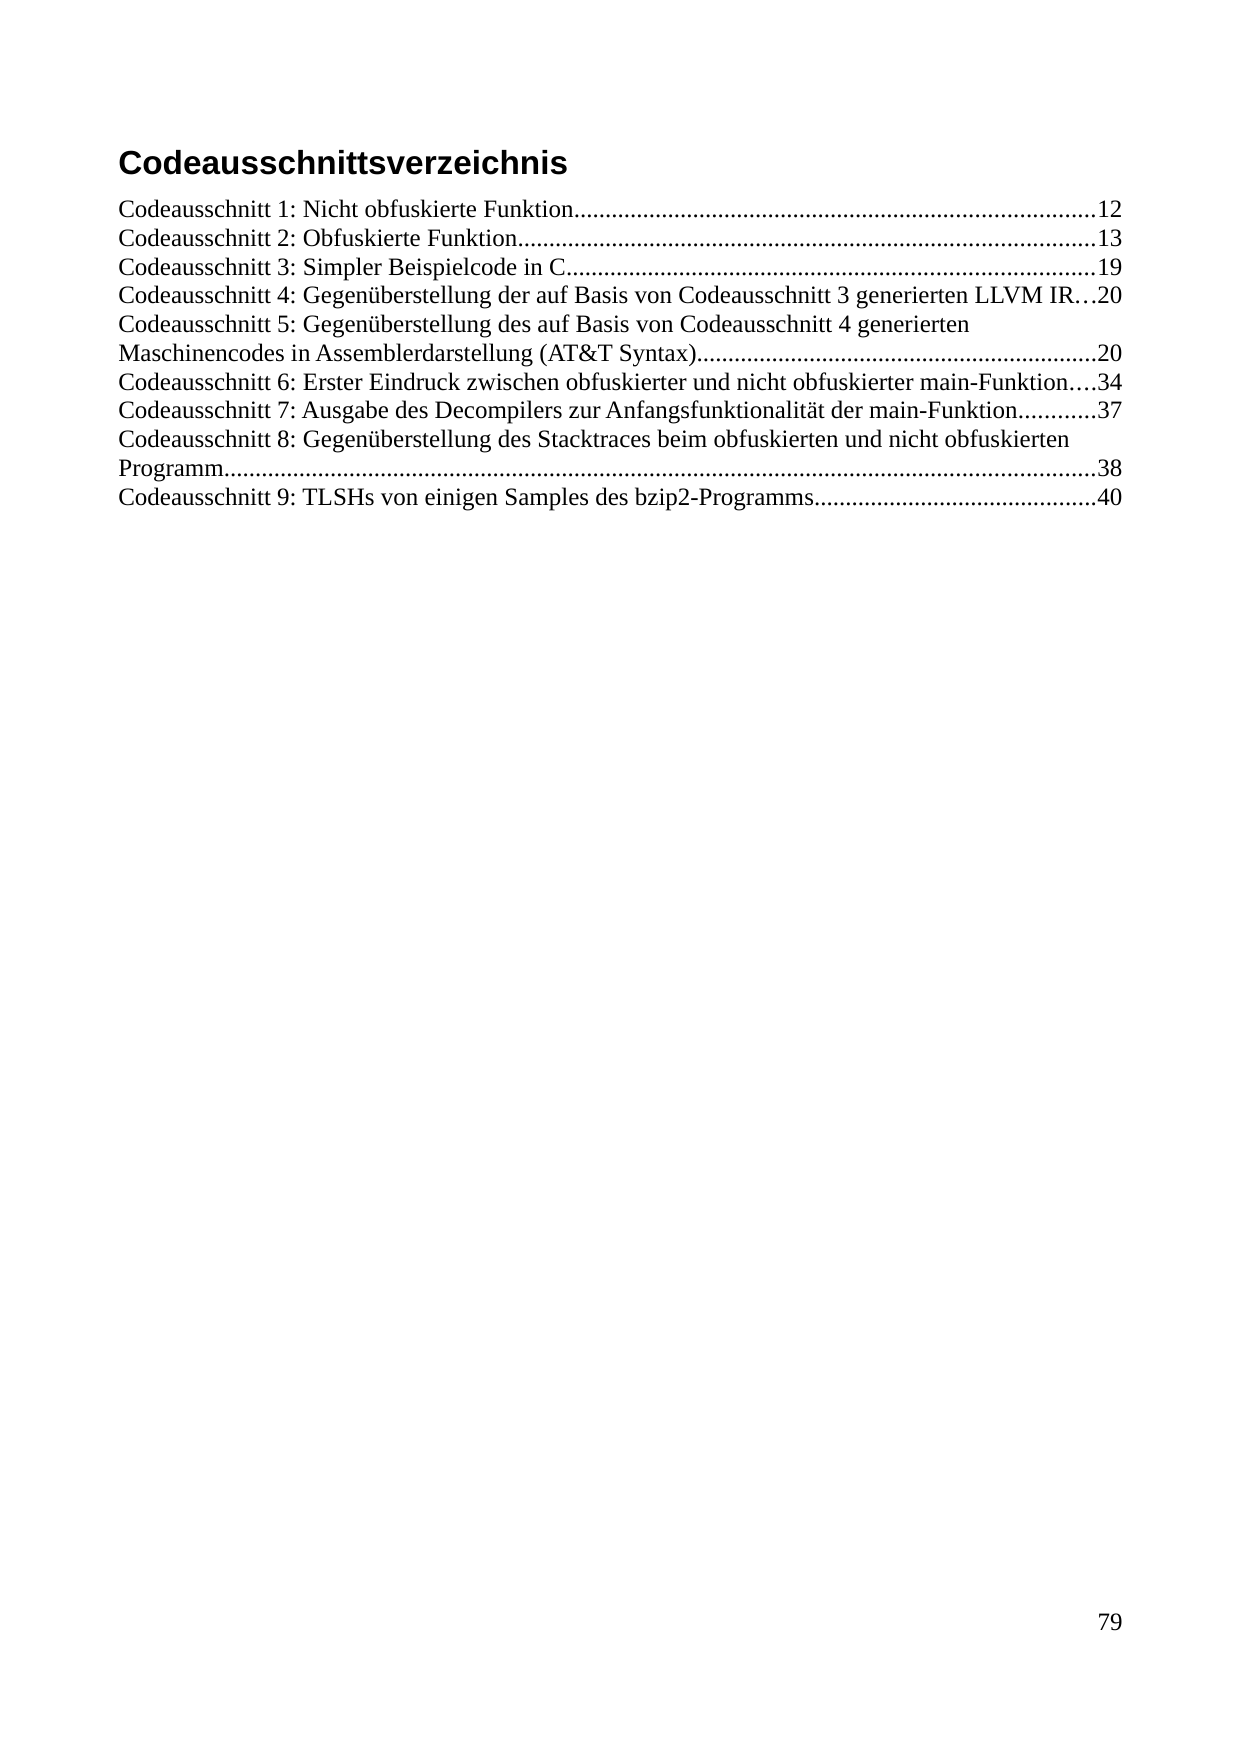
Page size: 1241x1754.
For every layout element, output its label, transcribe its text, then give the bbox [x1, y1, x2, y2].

text Codeausschnitt 7: Ausgabe des Decompilers zur Anfangsfunktionalität der main-Funktion 37 [118, 395, 1122, 424]
text Codeausschnitt 4: Gegenüberstellung der auf Basis von Codeausschnitt 3 generierten LLVM IR 20 [118, 280, 1122, 309]
text Codeausschnitt 1: Nicht obfuskierte Funktion 12 [118, 194, 1122, 223]
text Codeausschnitt 3: Simpler Beispielcode in C 19 [118, 252, 1122, 280]
text Codeausschnitt 9: TLSHs von einigen Samples des bzip2-Programms 40 [118, 482, 1122, 510]
subtitle Codeausschnittsverzeichnis [118, 143, 1122, 182]
text Codeausschnitt 8: Gegenüberstellung des Stacktraces beim obfuskierten und nicht obfuskierten Programm 38 [118, 424, 1122, 482]
text Codeausschnitt 5: Gegenüberstellung des auf Basis von Codeausschnitt 4 generierten Maschinencodes in Assemblerdarstellung (AT&T Syntax) 20 [118, 309, 1122, 367]
text Codeausschnitt 6: Erster Eindruck zwischen obfuskierter und nicht obfuskierter main-Funktion 34 [118, 367, 1122, 395]
text Codeausschnitt 2: Obfuskierte Funktion 13 [118, 223, 1122, 252]
